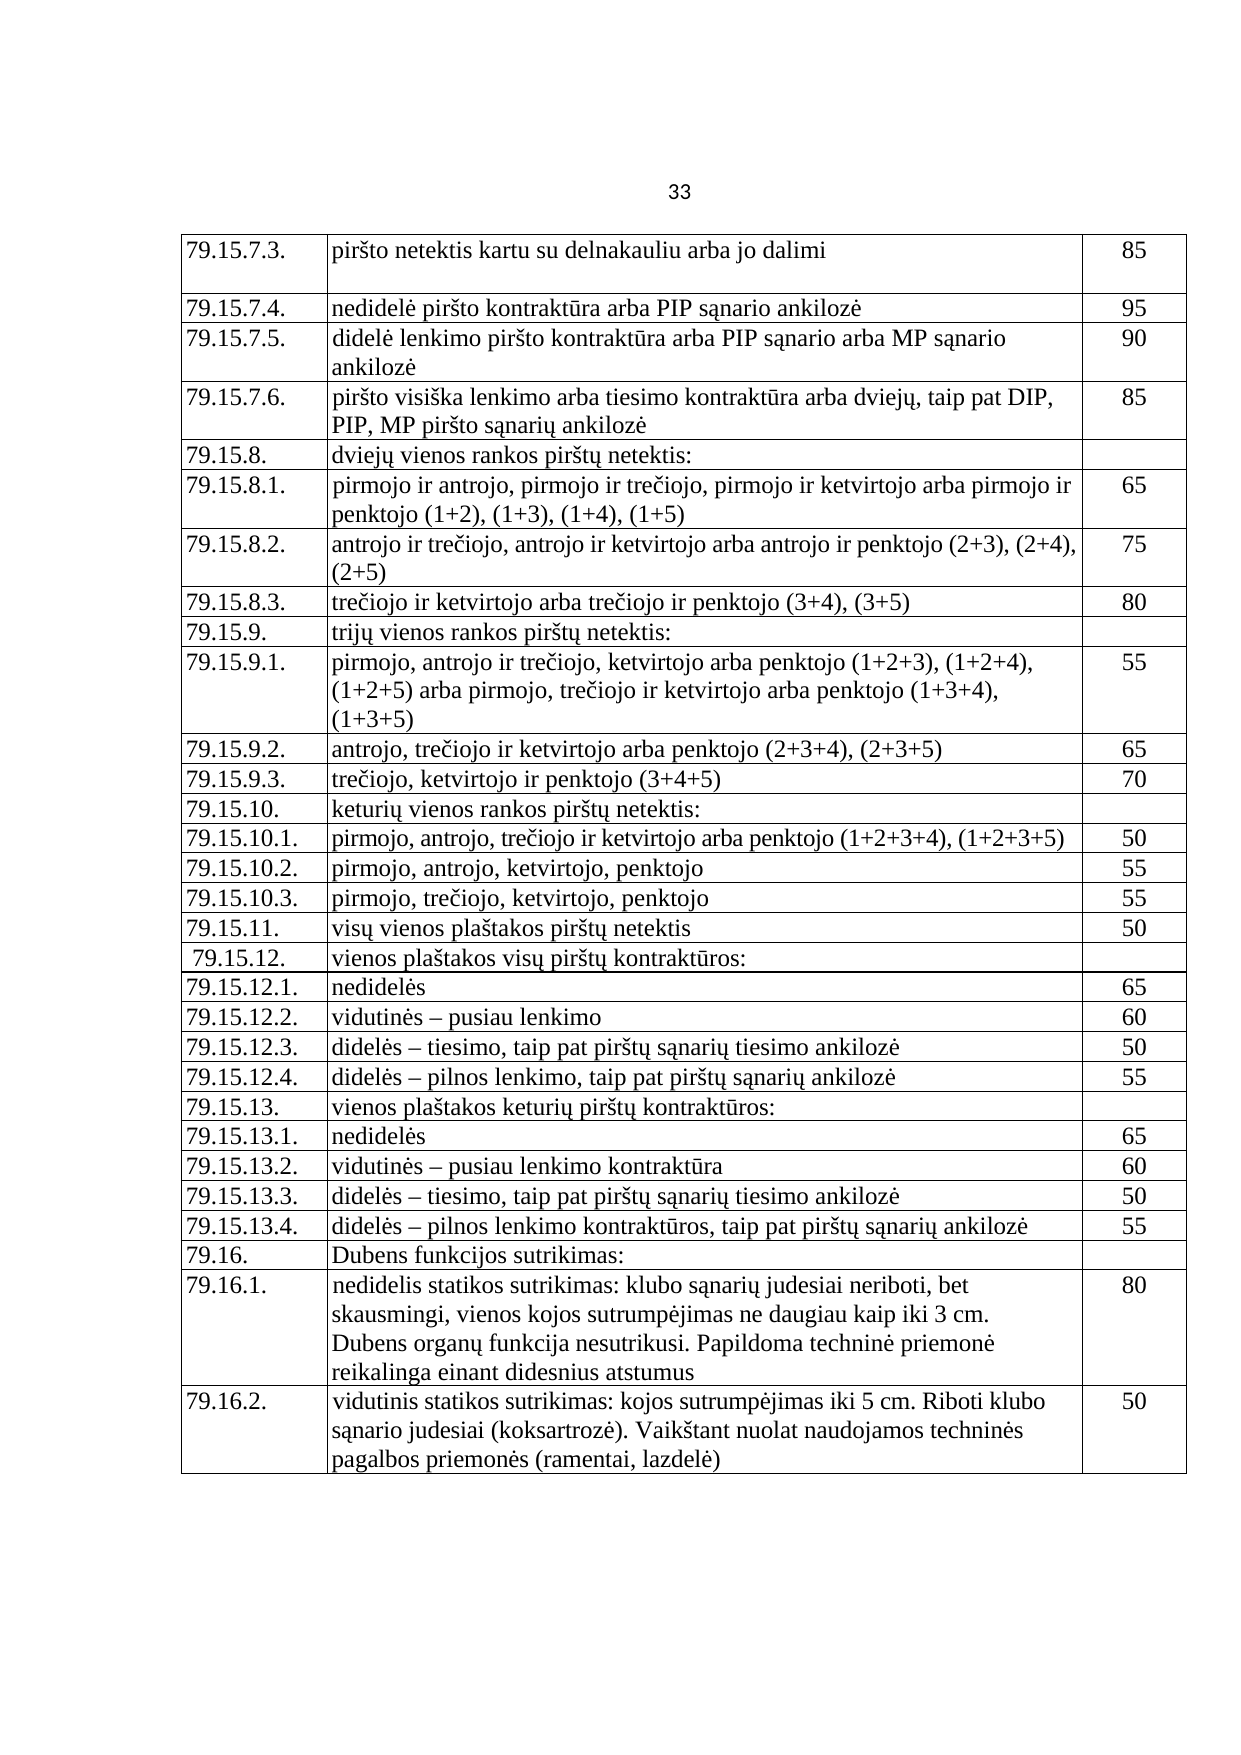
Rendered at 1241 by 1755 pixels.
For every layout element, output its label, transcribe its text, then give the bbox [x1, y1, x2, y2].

table_cell keturių vienos rankos pirštų netektis: [328, 794, 1082, 822]
table_cell 79.15.8.1. [182, 470, 327, 528]
table_cell 80 [1083, 587, 1186, 616]
table_cell 79.16. [182, 1241, 327, 1269]
table_cell 79.15.9.1. [182, 647, 327, 733]
table_cell 79.15.13. [182, 1092, 327, 1120]
table_cell pirmojo, antrojo, ketvirtojo, penktojo [328, 853, 1082, 882]
table_cell 79.15.8.3. [182, 587, 327, 616]
table_cell 50 [1083, 1032, 1186, 1061]
table_cell [1083, 617, 1186, 646]
table_cell pirmojo ir antrojo, pirmojo ir trečiojo, pirmojo ir ketvirtojo arba pirmojo ir penktojo (1+2), (1+3), (1+4), (1+5) [328, 470, 1082, 528]
table_cell nedidelė piršto kontraktūra arba PIP sąnario ankilozė [328, 294, 1082, 322]
table_cell [1083, 943, 1186, 971]
table_cell piršto visiška lenkimo arba tiesimo kontraktūra arba dviejų, taip pat DIP, PIP, MP piršto sąnarių ankilozė [328, 382, 1082, 439]
table_cell 79.15.13.4. [182, 1211, 327, 1239]
table_cell 79.16.1. [182, 1270, 327, 1385]
table_cell 55 [1083, 853, 1186, 882]
table_cell 79.15.9. [182, 617, 327, 646]
table_cell 79.15.12.4. [182, 1062, 327, 1091]
table_cell 79.15.13.2. [182, 1151, 327, 1180]
table_cell pirmojo, antrojo ir trečiojo, ketvirtojo arba penktojo (1+2+3), (1+2+4), (1+2+5) arba pirmojo, trečiojo ir ketvirtojo arba penktojo (1+3+4), (1+3+5) [328, 647, 1082, 733]
table_cell didelės – tiesimo, taip pat pirštų sąnarių tiesimo ankilozė [328, 1181, 1082, 1210]
table_cell antrojo ir trečiojo, antrojo ir ketvirtojo arba antrojo ir penktojo (2+3), (2+4), (2+5) [328, 529, 1082, 586]
table_cell nedidelis statikos sutrikimas: klubo sąnarių judesiai neriboti, bet skausmingi, vienos kojos sutrumpėjimas ne daugiau kaip iki 3 cm. Dubens organų funkcija nesutrikusi. Papildoma techninė priemonė reikalinga einant didesnius atstumus [328, 1270, 1082, 1385]
table_cell 60 [1083, 1151, 1186, 1180]
table_cell 85 [1083, 235, 1186, 292]
table_cell [1083, 794, 1186, 822]
table_cell vienos plaštakos keturių pirštų kontraktūros: [328, 1092, 1082, 1120]
table_cell 50 [1083, 1181, 1186, 1210]
table_cell 79.15.8.2. [182, 529, 327, 586]
table_cell 79.15.12. [182, 943, 327, 971]
table_cell didelės – pilnos lenkimo kontraktūros, taip pat pirštų sąnarių ankilozė [328, 1211, 1082, 1239]
table_cell 90 [1083, 323, 1186, 381]
table_cell 79.15.8. [182, 440, 327, 469]
table_cell 79.15.13.3. [182, 1181, 327, 1210]
table_cell 65 [1083, 734, 1186, 763]
table_cell 79.15.10.2. [182, 853, 327, 882]
table_cell didelės – tiesimo, taip pat pirštų sąnarių tiesimo ankilozė [328, 1032, 1082, 1061]
table_cell [1083, 440, 1186, 469]
table_cell trijų vienos rankos pirštų netektis: [328, 617, 1082, 646]
table_cell 55 [1083, 883, 1186, 912]
table_cell [1083, 1092, 1186, 1120]
table_cell nedidelės [328, 973, 1082, 1001]
table_cell 79.15.7.5. [182, 323, 327, 381]
table_cell pirmojo, trečiojo, ketvirtojo, penktojo [328, 883, 1082, 912]
table_cell trečiojo, ketvirtojo ir penktojo (3+4+5) [328, 764, 1082, 793]
table_cell nedidelės [328, 1121, 1082, 1150]
table_cell 79.15.10.1. [182, 824, 327, 852]
table_cell 70 [1083, 764, 1186, 793]
table_cell 79.15.13.1. [182, 1121, 327, 1150]
table_cell 79.15.12.3. [182, 1032, 327, 1061]
table_cell visų vienos plaštakos pirštų netektis [328, 913, 1082, 942]
table_cell 65 [1083, 470, 1186, 528]
table_cell 79.15.7.6. [182, 382, 327, 439]
table_cell 79.15.7.4. [182, 294, 327, 322]
table_cell vidutinis statikos sutrikimas: kojos sutrumpėjimas iki 5 cm. Riboti klubo sąnario judesiai (koksartrozė). Vaikštant nuolat naudojamos techninės pagalbos priemonės (ramentai, lazdelė) [328, 1386, 1082, 1473]
table_cell 55 [1083, 1062, 1186, 1091]
table_cell 85 [1083, 382, 1186, 439]
table_cell vienos plaštakos visų pirštų kontraktūros: [328, 943, 1082, 971]
table_cell 50 [1083, 824, 1186, 852]
table_cell 95 [1083, 294, 1186, 322]
table_cell 65 [1083, 973, 1186, 1001]
table_cell vidutinės – pusiau lenkimo [328, 1002, 1082, 1031]
table_cell pirmojo, antrojo, trečiojo ir ketvirtojo arba penktojo (1+2+3+4), (1+2+3+5) [328, 824, 1082, 852]
table_cell piršto netektis kartu su delnakauliu arba jo dalimi [328, 235, 1082, 292]
table_cell vidutinės – pusiau lenkimo kontraktūra [328, 1151, 1082, 1180]
table_cell 79.15.11. [182, 913, 327, 942]
table_cell Dubens funkcijos sutrikimas: [328, 1241, 1082, 1269]
table_cell [1083, 1241, 1186, 1269]
table_cell 79.15.9.2. [182, 734, 327, 763]
table_cell 80 [1083, 1270, 1186, 1385]
table_cell 79.15.9.3. [182, 764, 327, 793]
table_cell 79.15.12.2. [182, 1002, 327, 1031]
table_cell trečiojo ir ketvirtojo arba trečiojo ir penktojo (3+4), (3+5) [328, 587, 1082, 616]
table_cell didelė lenkimo piršto kontraktūra arba PIP sąnario arba MP sąnario ankilozė [328, 323, 1082, 381]
table_cell 55 [1083, 647, 1186, 733]
table_cell 79.15.10.3. [182, 883, 327, 912]
table_cell 79.15.10. [182, 794, 327, 822]
table_cell 75 [1083, 529, 1186, 586]
table_cell 79.16.2. [182, 1386, 327, 1473]
table_cell 50 [1083, 913, 1186, 942]
table_cell 50 [1083, 1386, 1186, 1473]
table_cell dviejų vienos rankos pirštų netektis: [328, 440, 1082, 469]
table_cell didelės – pilnos lenkimo, taip pat pirštų sąnarių ankilozė [328, 1062, 1082, 1091]
table_cell 55 [1083, 1211, 1186, 1239]
table_cell 60 [1083, 1002, 1186, 1031]
table_cell 65 [1083, 1121, 1186, 1150]
table_cell 79.15.7.3. [182, 235, 327, 292]
table_cell 79.15.12.1. [182, 973, 327, 1001]
table_cell antrojo, trečiojo ir ketvirtojo arba penktojo (2+3+4), (2+3+5) [328, 734, 1082, 763]
